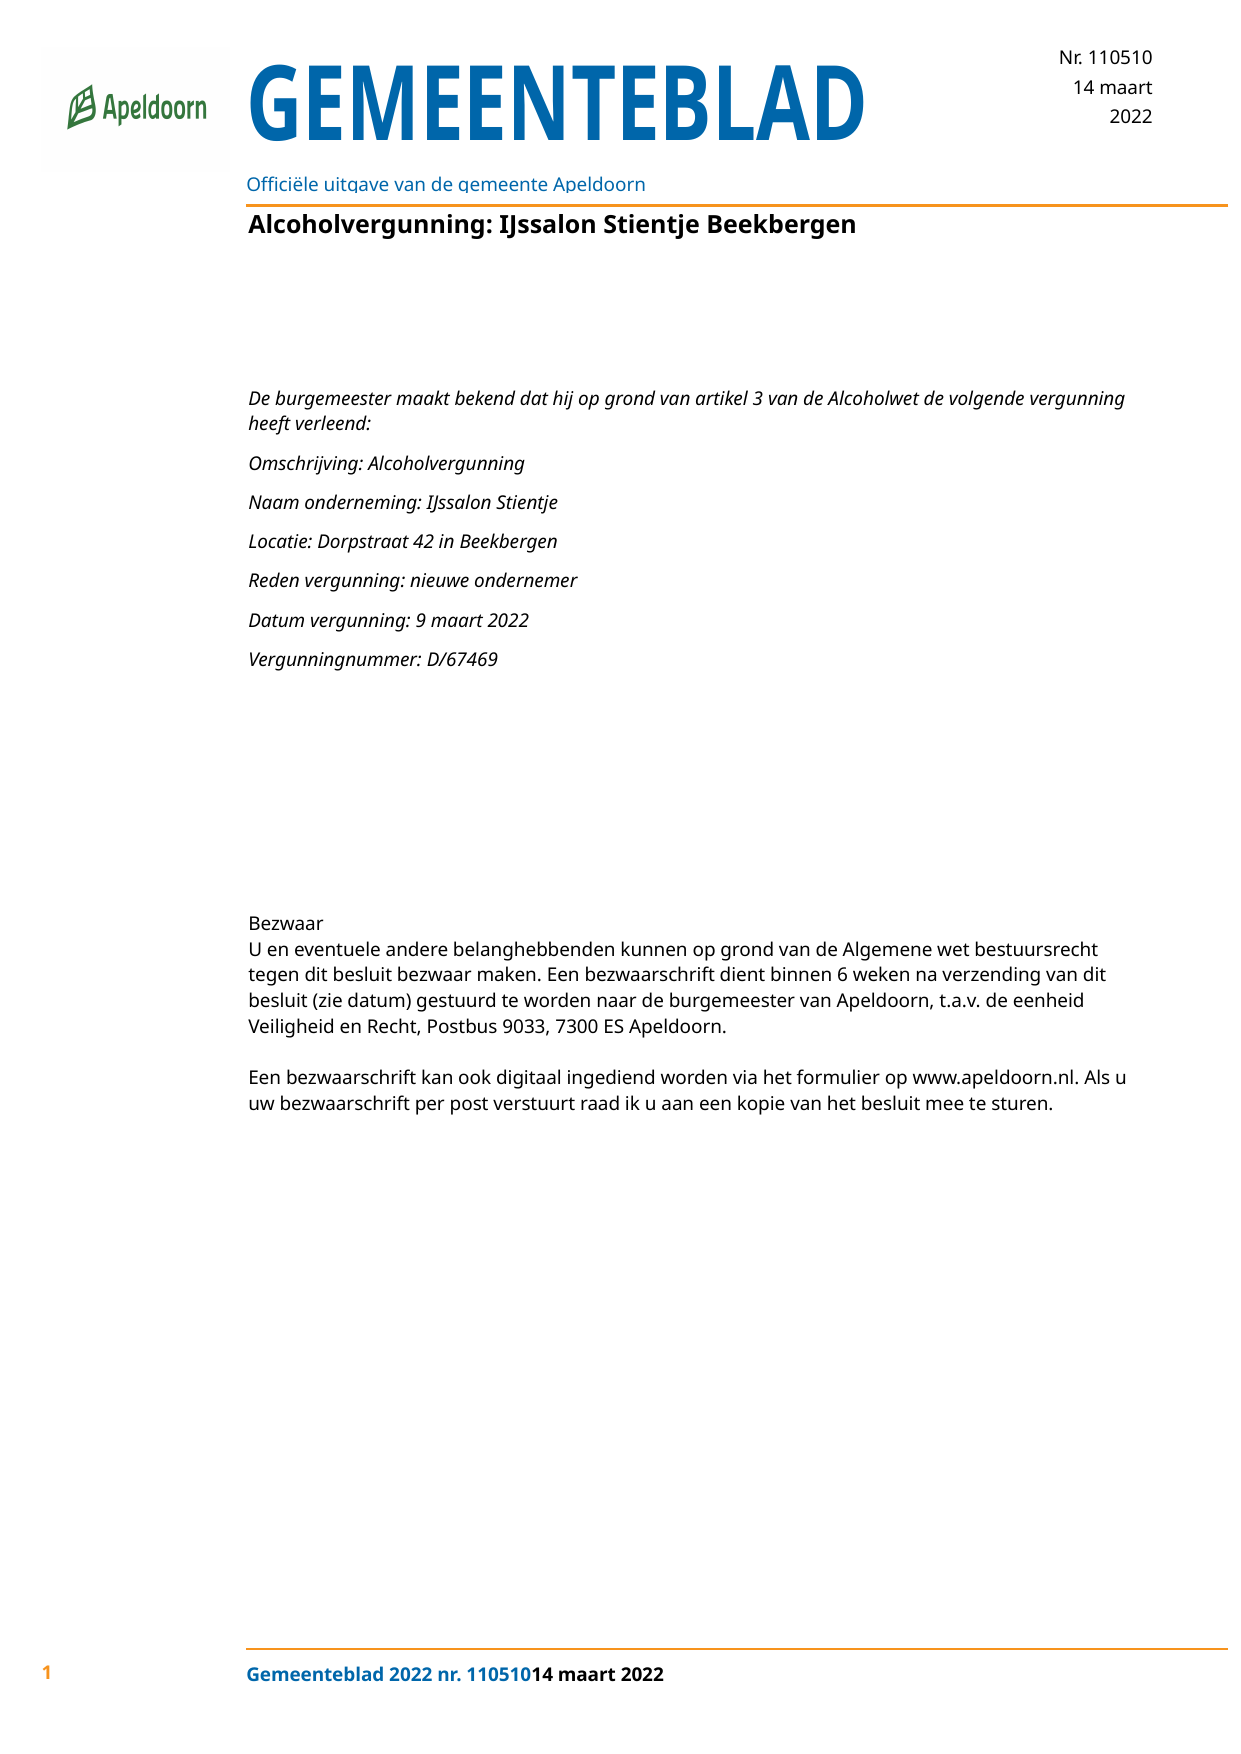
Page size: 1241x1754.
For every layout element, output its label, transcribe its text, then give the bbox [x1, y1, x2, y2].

text De burgemeester maakt bekend dat hij op grond van artikel 3 van de Alcoholwet de volgende vergunning heeft verleend: [248, 385, 1152, 436]
text Reden vergunning: nieuwe ondernemer [248, 567, 1152, 593]
text Locatie: Dorpstraat 42 in Beekbergen [248, 528, 1152, 554]
picture [41, 47, 231, 172]
text Datum vergunning: 9 maart 2022 [248, 607, 1152, 632]
text Een bezwaarschrift kan ook digitaal ingediend worden via het formulier op www.apeldoorn.nl. Als u uw bezwaarschrift per post verstuurt raad ik u aan een kopie van het besluit mee te sturen. [248, 1064, 1152, 1116]
text Vergunningnummer: D/67469 [248, 646, 1152, 672]
text Alcoholvergunning: IJssalon Stientje Beekbergen [248, 207, 1152, 241]
text Bezwaar [248, 910, 1152, 936]
text U en eventuele andere belanghebbenden kunnen op grond van de Algemene wet bestuursrecht tegen dit besluit bezwaar maken. Een bezwaarschrift dient binnen 6 weken na verzending van dit besluit (zie datum) gestuurd te worden naar de burgemeester van Apeldoorn, t.a.v. de eenheid Veiligheid en Recht, Postbus 9033, 7300 ES Apeldoorn. [248, 936, 1152, 1039]
text Naam onderneming: IJssalon Stientje [248, 489, 1152, 515]
text Omschrijving: Alcoholvergunning [248, 450, 1152, 475]
